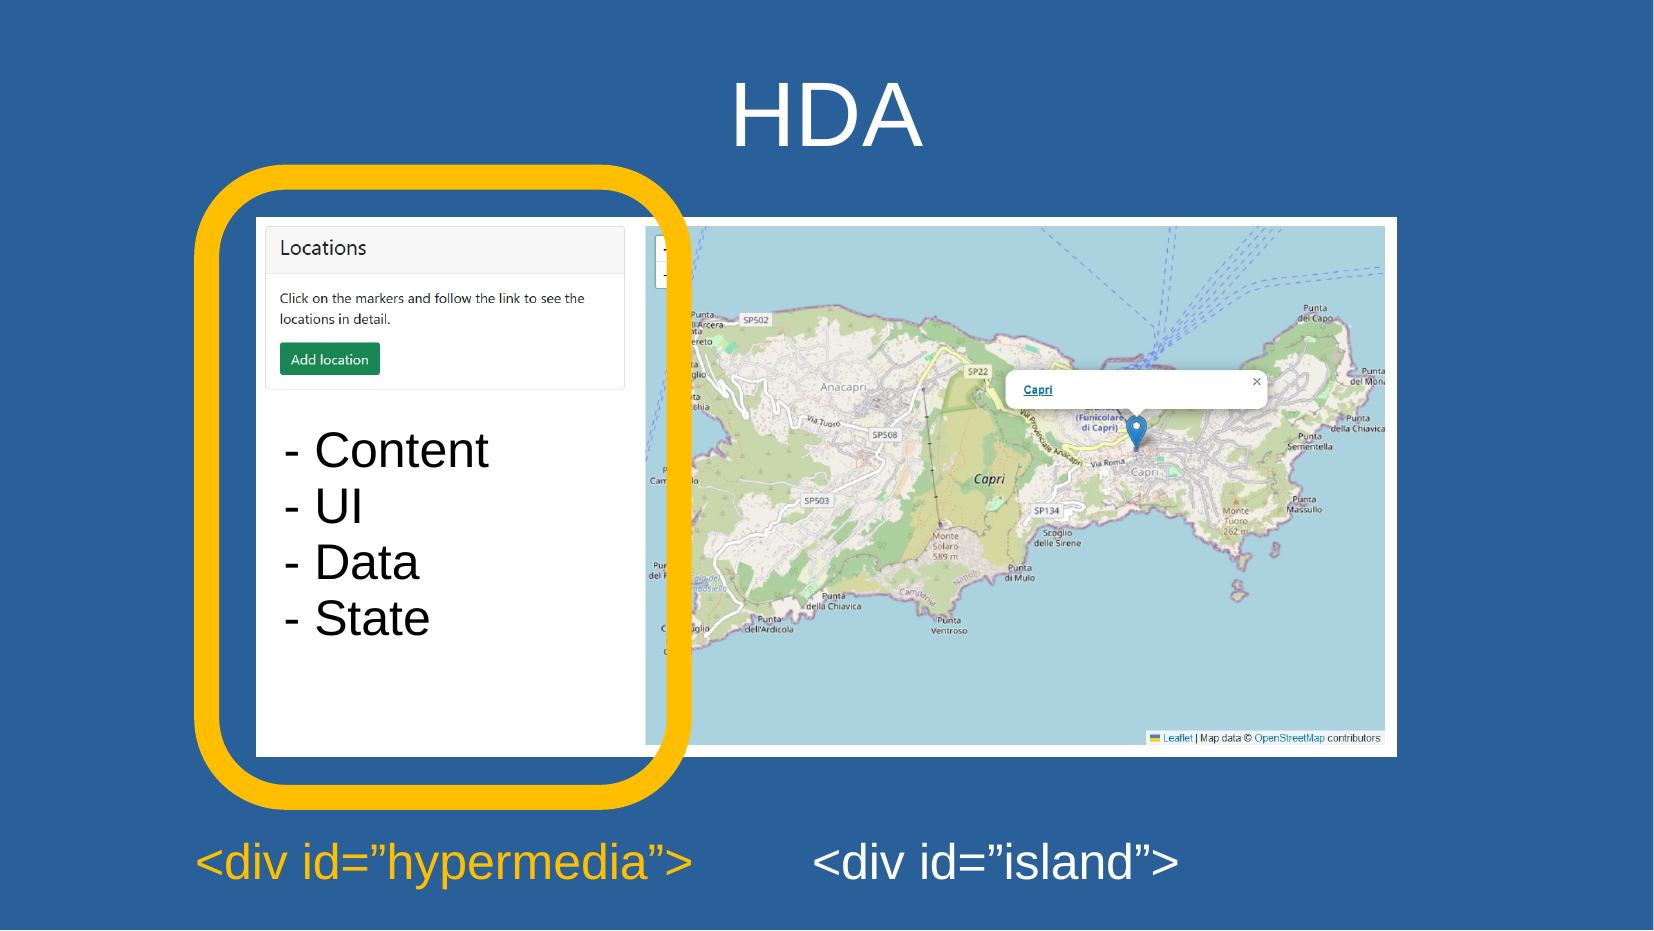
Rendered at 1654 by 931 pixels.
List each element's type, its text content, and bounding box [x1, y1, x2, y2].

picture [684, 217, 1397, 758]
text_box <div id=”hypermedia”> [180, 826, 709, 916]
picture [256, 217, 666, 758]
text_box - Content - UI - Data - State [268, 415, 798, 709]
title HDA [82, 37, 1571, 193]
text_box [797, 826, 1326, 916]
